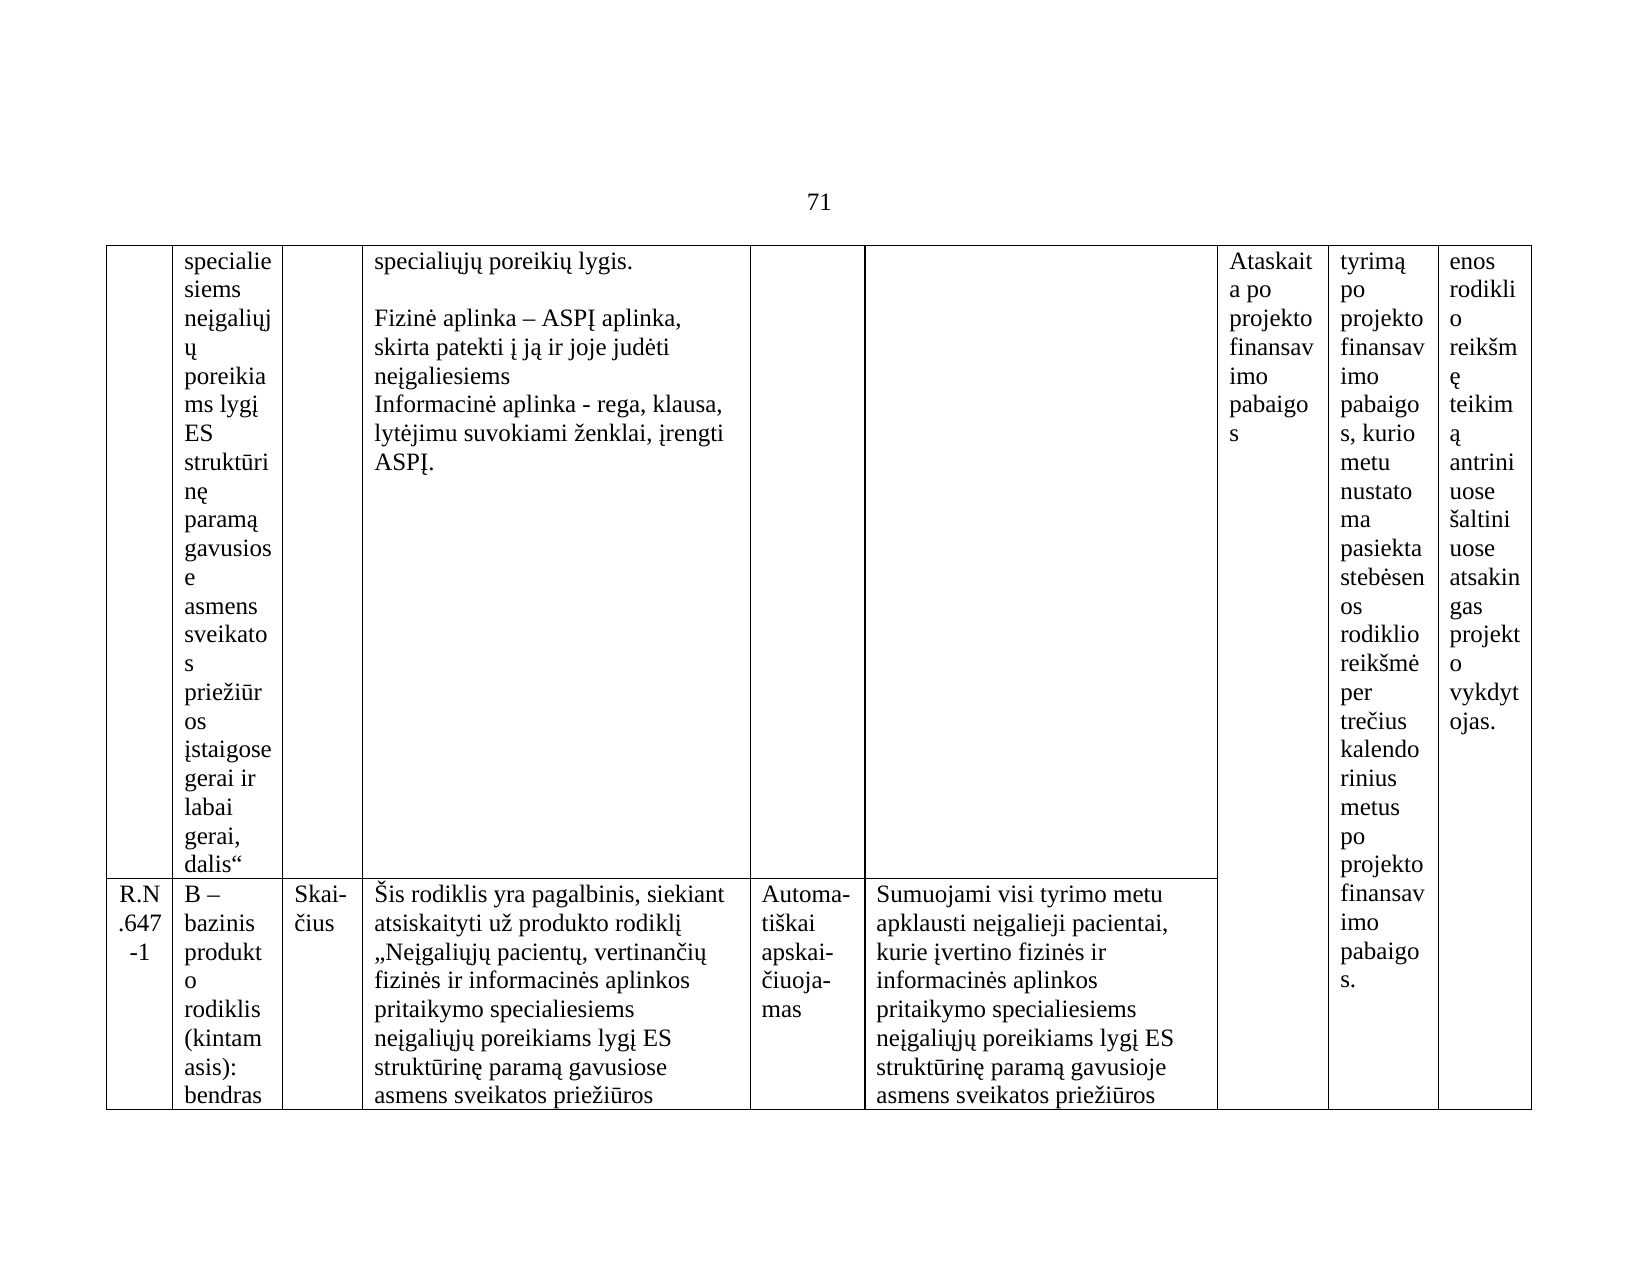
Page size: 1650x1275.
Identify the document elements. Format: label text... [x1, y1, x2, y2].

table_cell Skai-čius [283, 879, 362, 1109]
table_cell [107, 246, 172, 878]
table_cell Automa-tiškai apskai-čiuoja-mas [751, 879, 864, 1109]
table_cell enos rodiklio reikšmę teikimą antriniuose šaltiniuose atsakingas projekto vykdytojas. [1439, 246, 1531, 1109]
table_cell Ataskaita po projekto finansavimo pabaigos [1218, 246, 1328, 1109]
table_cell tyrimą po projekto finansavimo pabaigos, kurio metu nustatoma pasiekta stebėsenos rodiklio reikšmė per trečius kalendorinius metus po projekto finansavimo pabaigos. [1329, 246, 1438, 1109]
table_cell [866, 246, 1217, 878]
table_cell specialiųjų poreikių lygis. Fizinė aplinka – ASPĮ aplinka, skirta patekti į ją ir joje judėti neįgaliesiems Informacinė aplinka - rega, klausa, lytėjimu suvokiami ženklai, įrengti ASPĮ. [363, 246, 750, 878]
table_cell R.N.647-1 [107, 879, 172, 1109]
table_cell [751, 246, 864, 878]
table_cell Sumuojami visi tyrimo metu apklausti neįgalieji pacientai, kurie įvertino fizinės ir informacinės aplinkos pritaikymo specialiesiems neįgaliųjų poreikiams lygį ES struktūrinę paramą gavusioje asmens sveikatos priežiūros [866, 879, 1217, 1109]
table_cell B – bazinis produkto rodiklis (kintamasis): bendras [173, 879, 282, 1109]
table_cell [283, 246, 362, 878]
table_cell Šis rodiklis yra pagalbinis, siekiant atsiskaityti už produkto rodiklį „Neįgaliųjų pacientų, vertinančių fizinės ir informacinės aplinkos pritaikymo specialiesiems neįgaliųjų poreikiams lygį ES struktūrinę paramą gavusiose asmens sveikatos priežiūros [363, 879, 750, 1109]
table_cell specialiesiems neįgaliųjų poreikiams lygį ES struktūrinę paramą gavusiose asmens sveikatos priežiūros įstaigose gerai ir labai gerai, dalis“ [173, 246, 282, 878]
